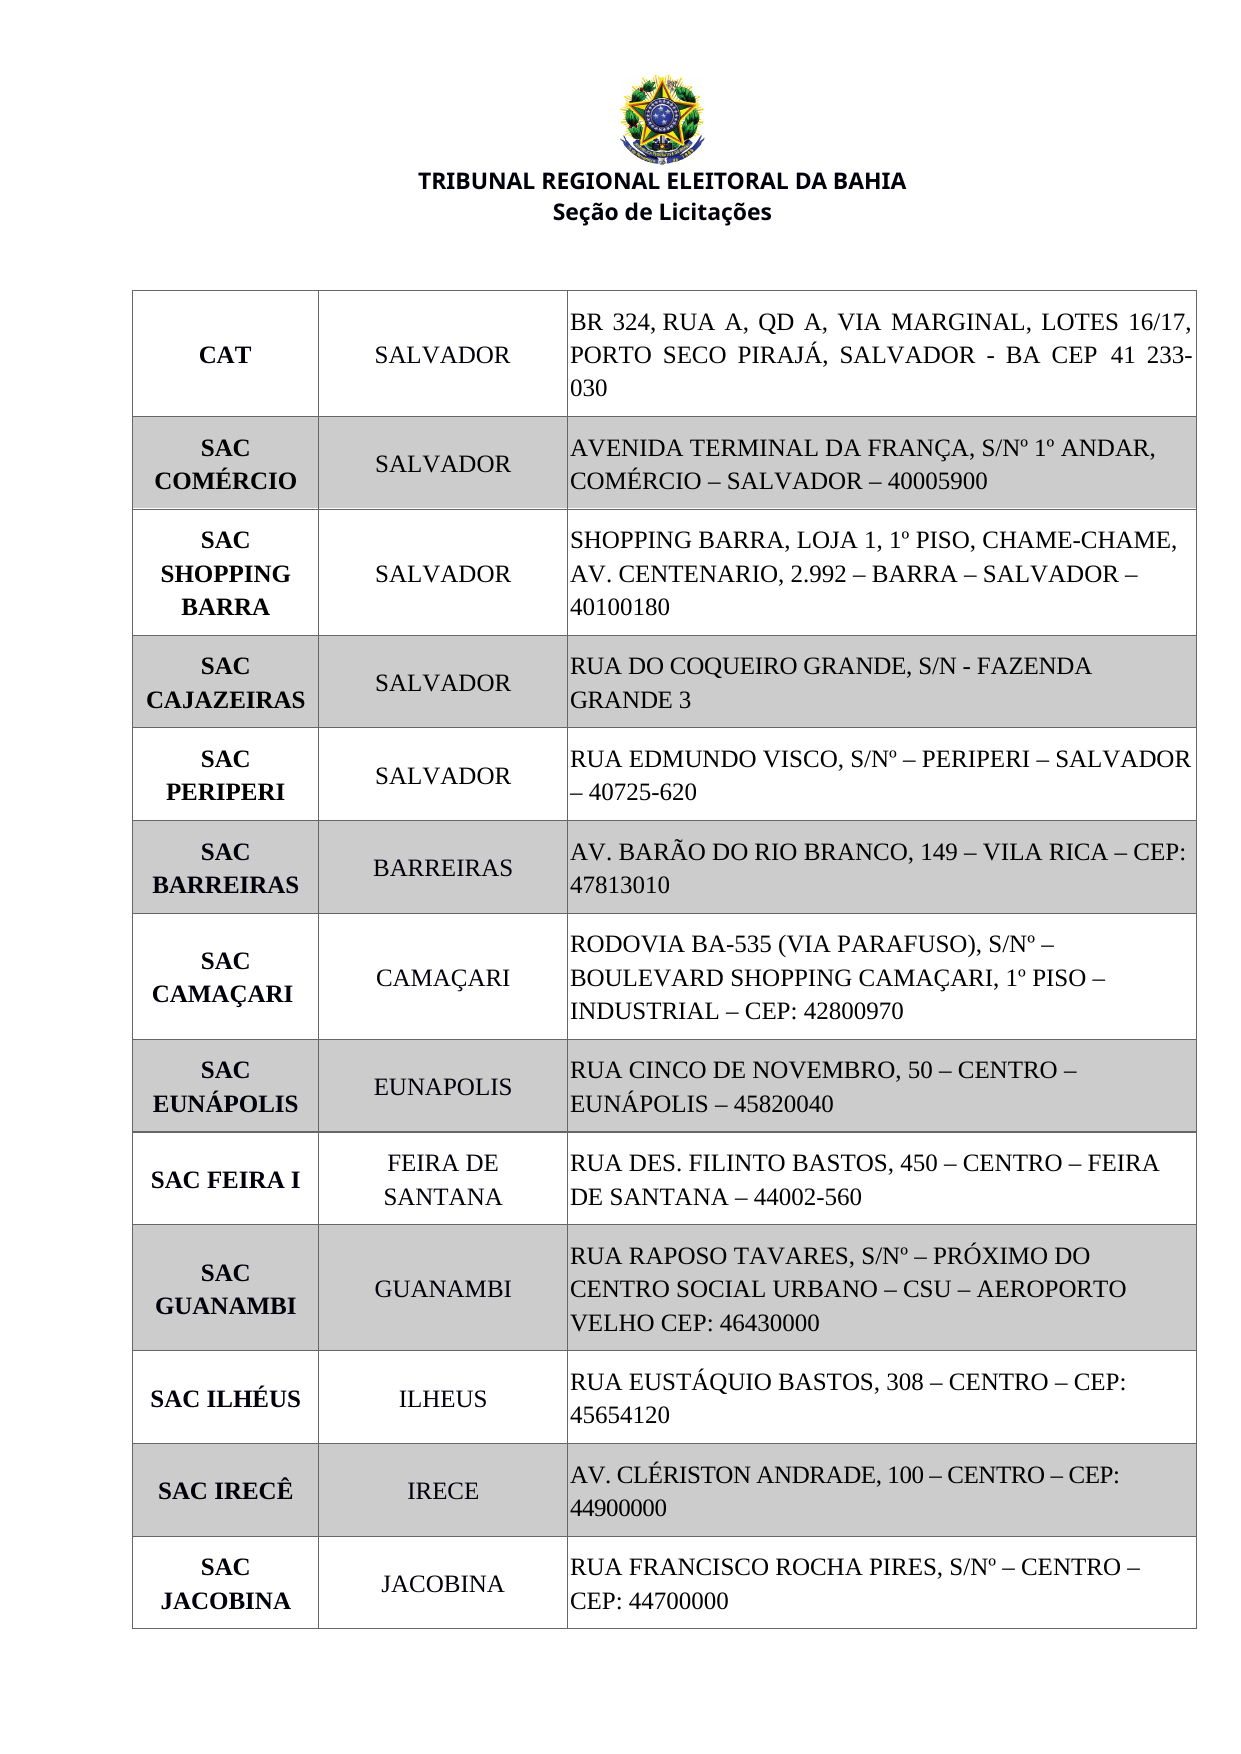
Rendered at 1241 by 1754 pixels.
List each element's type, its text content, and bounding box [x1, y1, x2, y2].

table_cell SAC GUANAMBI [133, 1225, 318, 1350]
table_cell SAC PERIPERI [133, 728, 318, 820]
table_cell RUA EDMUNDO VISCO, S/Nº – PERIPERI – SALVADOR – 40725-620 [568, 728, 1196, 820]
table_cell RUA CINCO DE NOVEMBRO, 50 – CENTRO – EUNÁPOLIS – 45820040 [568, 1040, 1196, 1131]
table_cell FEIRA DE SANTANA [319, 1133, 567, 1224]
table_cell JACOBINA [319, 1537, 567, 1628]
table_cell SAC JACOBINA [133, 1537, 318, 1628]
table_cell SAC ILHÉUS [133, 1351, 318, 1443]
table_cell SALVADOR [319, 291, 567, 416]
table_cell IRECE [319, 1444, 567, 1536]
table_cell AVENIDA TERMINAL DA FRANÇA, S/Nº 1º ANDAR, COMÉRCIO – SALVADOR – 40005900 [568, 417, 1196, 508]
table_cell SAC COMÉRCIO [133, 417, 318, 508]
table_cell AV. CLÉRISTON ANDRADE, 100 – CENTRO – CEP: 44900000 [568, 1444, 1196, 1536]
table_cell CAMAÇARI [319, 914, 567, 1039]
table_cell RUA DO COQUEIRO GRANDE, S/N - FAZENDA GRANDE 3 [568, 636, 1196, 727]
table_cell ILHEUS [319, 1351, 567, 1443]
table_cell SALVADOR [319, 510, 567, 634]
table_cell AV. BARÃO DO RIO BRANCO, 149 – VILA RICA – CEP: 47813010 [568, 821, 1196, 913]
table_cell SAC EUNÁPOLIS [133, 1040, 318, 1131]
table_cell SALVADOR [319, 728, 567, 820]
table_cell GUANAMBI [319, 1225, 567, 1350]
table_cell SAC CAMAÇARI [133, 914, 318, 1039]
table_cell EUNAPOLIS [319, 1040, 567, 1131]
table_cell SAC BARREIRAS [133, 821, 318, 913]
table_cell SAC CAJAZEIRAS [133, 636, 318, 727]
table_cell RODOVIA BA-535 (VIA PARAFUSO), S/Nº – BOULEVARD SHOPPING CAMAÇARI, 1º PISO – INDUSTRIAL – CEP: 42800970 [568, 914, 1196, 1039]
table_cell RUA FRANCISCO ROCHA PIRES, S/Nº – CENTRO – CEP: 44700000 [568, 1537, 1196, 1628]
table_cell CAT [133, 291, 318, 416]
table_cell SALVADOR [319, 417, 567, 508]
table_cell RUA RAPOSO TAVARES, S/Nº – PRÓXIMO DO CENTRO SOCIAL URBANO – CSU – AEROPORTO VELHO CEP: 46430000 [568, 1225, 1196, 1350]
table_cell SALVADOR [319, 636, 567, 727]
table_cell SHOPPING BARRA, LOJA 1, 1º PISO, CHAME-CHAME, AV. CENTENARIO, 2.992 – BARRA – SALVADOR – 40100180 [568, 510, 1196, 634]
table_cell BARREIRAS [319, 821, 567, 913]
table_cell RUA EUSTÁQUIO BASTOS, 308 – CENTRO – CEP: 45654120 [568, 1351, 1196, 1443]
table_cell SAC FEIRA I [133, 1133, 318, 1224]
table_cell SAC IRECÊ [133, 1444, 318, 1536]
table_cell BR 324, RUA A, QD A, VIA MARGINAL, LOTES 16/17, PORTO SECO PIRAJÁ, SALVADOR - BA CEP 41 233-030 [568, 291, 1196, 416]
table_cell RUA DES. FILINTO BASTOS, 450 – CENTRO – FEIRA DE SANTANA – 44002-560 [568, 1133, 1196, 1224]
table_cell SAC SHOPPING BARRA [133, 510, 318, 634]
